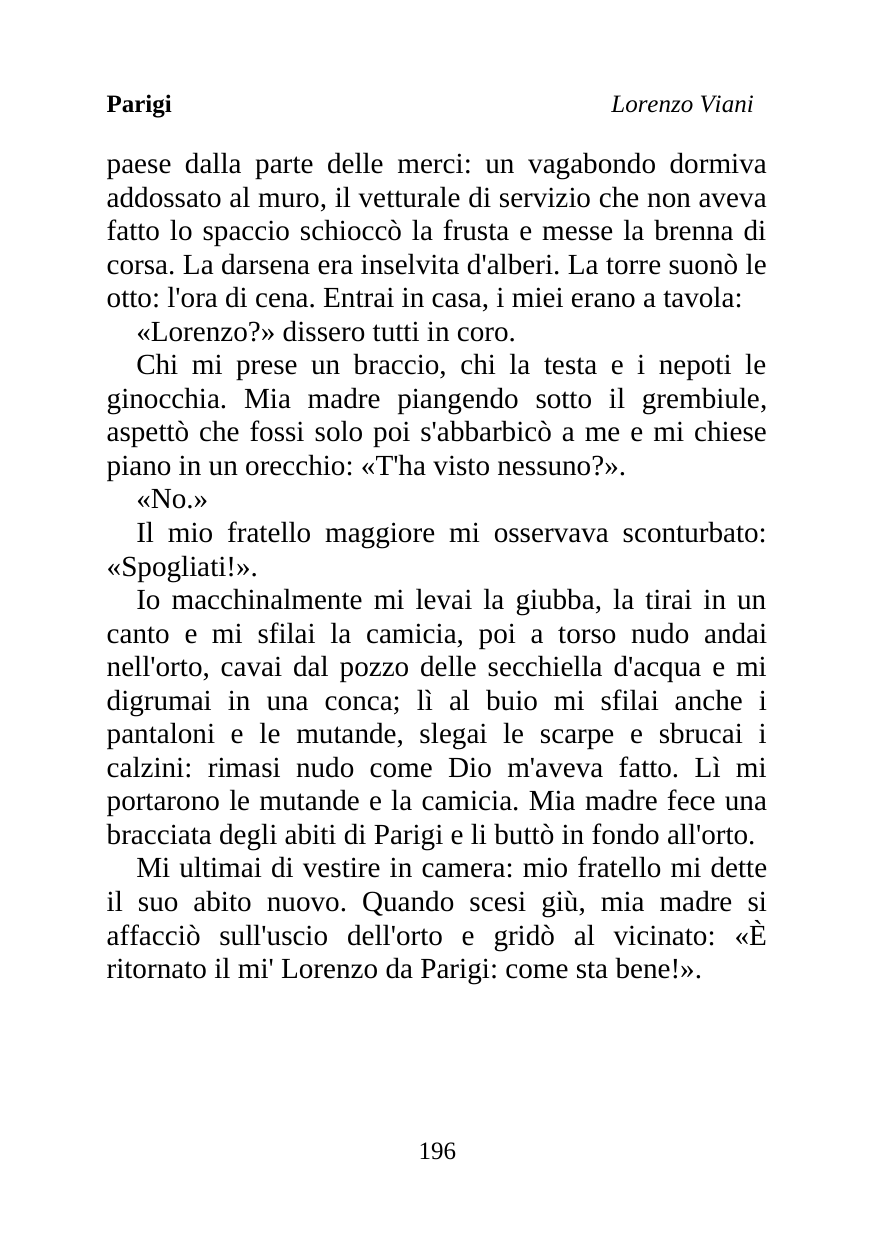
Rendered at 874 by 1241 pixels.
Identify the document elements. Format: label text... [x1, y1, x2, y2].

text Il mio fratello maggiore mi osservava sconturbato: «Spogliati!». [106, 515, 768, 582]
text «Lorenzo?» dissero tutti in coro. [106, 314, 768, 347]
text «No.» [106, 482, 768, 515]
text paese dalla parte delle merci: un vagabondo dormiva addossato al muro, il vetturale di servizio che non aveva fatto lo spaccio schioccò la frusta e messe la brenna di corsa. La darsena era inselvita d'alberi. La torre suonò le otto: l'ora di cena. Entrai in casa, i miei erano a tavola: [106, 146, 768, 314]
text Chi mi prese un braccio, chi la testa e i nepoti le ginocchia. Mia madre piangendo sotto il grembiule, aspettò che fossi solo poi s'abbarbicò a me e mi chiese piano in un orecchio: «T'ha visto nessuno?». [106, 347, 768, 482]
text Mi ultimai di vestire in camera: mio fratello mi dette il suo abito nuovo. Quando scesi giù, mia madre si affacciò sull'uscio dell'orto e gridò al vicinato: «È ritornato il mi' Lorenzo da Parigi: come sta bene!». [106, 851, 768, 985]
text Io macchinalmente mi levai la giubba, la tirai in un canto e mi sfilai la camicia, poi a torso nudo andai nell'orto, cavai dal pozzo delle secchiella d'acqua e mi digrumai in una conca; lì al buio mi sfilai anche i pantaloni e le mutande, slegai le scarpe e sbrucai i calzini: rimasi nudo come Dio m'aveva fatto. Lì mi portarono le mutande e la camicia. Mia madre fece una bracciata degli abiti di Parigi e li buttò in fondo all'orto. [106, 582, 768, 851]
